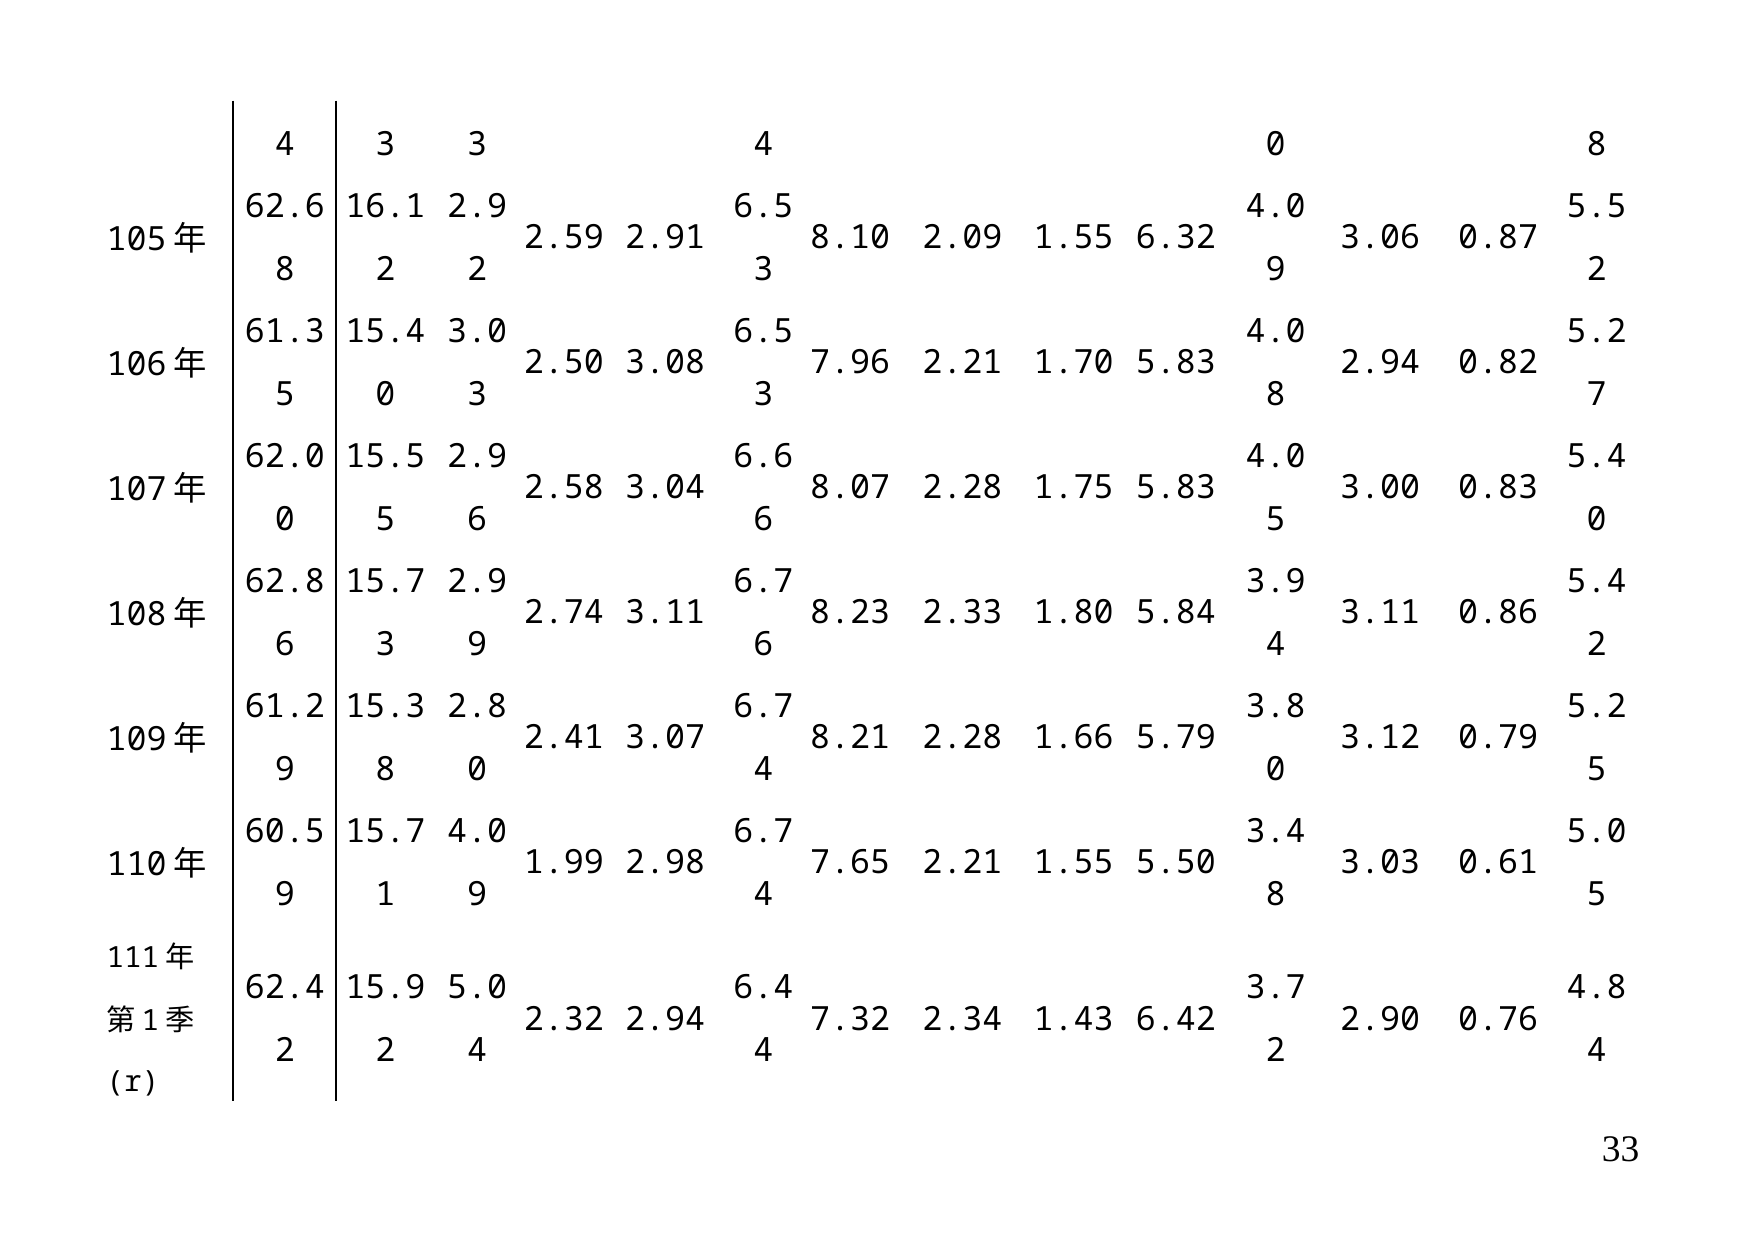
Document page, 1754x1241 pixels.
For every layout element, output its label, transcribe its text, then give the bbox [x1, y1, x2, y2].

table_cell 8.23 [805, 538, 895, 663]
table_cell 15.40 [337, 288, 435, 413]
table_cell 2.09 [895, 163, 1029, 288]
table_cell 2.21 [895, 288, 1029, 413]
table_cell 105年 [104, 163, 232, 288]
table_cell 107年 [104, 413, 232, 538]
table_cell 3.94 [1233, 538, 1317, 663]
table_cell 5.84 [1118, 538, 1233, 663]
table_cell 6.74 [721, 788, 805, 913]
table_cell 1.55 [1029, 163, 1118, 288]
table_cell [1029, 101, 1118, 163]
table_cell 2.98 [608, 788, 721, 913]
table_cell 15.92 [337, 913, 435, 1101]
table_cell 3 [435, 101, 519, 163]
table_cell 6.42 [1118, 913, 1233, 1101]
table_cell 5.52 [1554, 163, 1639, 288]
table_cell 2.34 [895, 913, 1029, 1101]
table_cell 3.12 [1318, 663, 1442, 788]
table_cell 8 [1554, 101, 1639, 163]
table_cell 2.90 [1318, 913, 1442, 1101]
table_cell 3.03 [435, 288, 519, 413]
table_cell 0.76 [1442, 913, 1554, 1101]
table_cell 7.65 [805, 788, 895, 913]
table_cell 62.68 [234, 163, 335, 288]
table_cell 15.71 [337, 788, 435, 913]
table_cell 15.73 [337, 538, 435, 663]
table_cell 60.59 [234, 788, 335, 913]
table_cell 2.50 [519, 288, 608, 413]
table_cell 5.42 [1554, 538, 1639, 663]
table_cell 2.58 [519, 413, 608, 538]
table_cell 16.12 [337, 163, 435, 288]
table_cell 6.53 [721, 288, 805, 413]
table_cell 5.40 [1554, 413, 1639, 538]
table_cell [519, 101, 608, 163]
table_cell [1442, 101, 1554, 163]
table_cell 109年 [104, 663, 232, 788]
table_cell 3.00 [1318, 413, 1442, 538]
table_cell 3.08 [608, 288, 721, 413]
table_cell 6.32 [1118, 163, 1233, 288]
table_cell 3.03 [1318, 788, 1442, 913]
table_cell 15.55 [337, 413, 435, 538]
table_cell 2.99 [435, 538, 519, 663]
table_cell 111年 第1季(r) [104, 913, 232, 1101]
table_cell 0.82 [1442, 288, 1554, 413]
table_cell 1.43 [1029, 913, 1118, 1101]
table_cell 1.99 [519, 788, 608, 913]
table_cell 2.92 [435, 163, 519, 288]
table_cell 6.74 [721, 663, 805, 788]
table_cell 0.83 [1442, 413, 1554, 538]
table_cell 106年 [104, 288, 232, 413]
table_cell [608, 101, 721, 163]
table_cell 108年 [104, 538, 232, 663]
table_cell 2.74 [519, 538, 608, 663]
table_cell 3.80 [1233, 663, 1317, 788]
table_cell 0.79 [1442, 663, 1554, 788]
table_cell 61.29 [234, 663, 335, 788]
table_cell 5.25 [1554, 663, 1639, 788]
table_cell 8.07 [805, 413, 895, 538]
table_cell 5.05 [1554, 788, 1639, 913]
table_cell 61.35 [234, 288, 335, 413]
table_cell 62.00 [234, 413, 335, 538]
table_cell 3.72 [1233, 913, 1317, 1101]
table_cell [1118, 101, 1233, 163]
table_cell [895, 101, 1029, 163]
table_cell 5.79 [1118, 663, 1233, 788]
table_cell 2.28 [895, 663, 1029, 788]
table_cell 1.75 [1029, 413, 1118, 538]
table_cell 6.44 [721, 913, 805, 1101]
table_cell 6.66 [721, 413, 805, 538]
table_cell [1318, 101, 1442, 163]
table_cell 4.09 [1233, 163, 1317, 288]
table_cell 4 [721, 101, 805, 163]
table_cell 6.53 [721, 163, 805, 288]
table_cell [805, 101, 895, 163]
table_cell 2.94 [608, 913, 721, 1101]
table_cell 8.21 [805, 663, 895, 788]
table_cell 3.04 [608, 413, 721, 538]
table_cell 3.06 [1318, 163, 1442, 288]
table_cell 0.86 [1442, 538, 1554, 663]
table_cell 62.42 [234, 913, 335, 1101]
table_cell 7.32 [805, 913, 895, 1101]
table_cell 1.80 [1029, 538, 1118, 663]
table_cell 2.96 [435, 413, 519, 538]
table_cell 0 [1233, 101, 1317, 163]
table_cell 2.32 [519, 913, 608, 1101]
table_cell 2.41 [519, 663, 608, 788]
table_cell 1.70 [1029, 288, 1118, 413]
table_cell 4.09 [435, 788, 519, 913]
table_cell 7.96 [805, 288, 895, 413]
table_cell 5.27 [1554, 288, 1639, 413]
table_cell 6.76 [721, 538, 805, 663]
table_cell 62.86 [234, 538, 335, 663]
table_cell 2.28 [895, 413, 1029, 538]
table_cell 15.38 [337, 663, 435, 788]
table_cell [104, 101, 232, 163]
table_cell 3 [337, 101, 435, 163]
table_cell 110年 [104, 788, 232, 913]
table_cell 3.11 [1318, 538, 1442, 663]
table_cell 0.87 [1442, 163, 1554, 288]
table_cell 2.21 [895, 788, 1029, 913]
table_cell 2.33 [895, 538, 1029, 663]
table_cell 5.83 [1118, 288, 1233, 413]
table_cell 8.10 [805, 163, 895, 288]
table_cell 5.04 [435, 913, 519, 1101]
table_cell 2.80 [435, 663, 519, 788]
table_cell 1.55 [1029, 788, 1118, 913]
table_cell 5.83 [1118, 413, 1233, 538]
table_cell 3.07 [608, 663, 721, 788]
table_cell 3.48 [1233, 788, 1317, 913]
table_cell 0.61 [1442, 788, 1554, 913]
table_cell 3.11 [608, 538, 721, 663]
table_cell 4.05 [1233, 413, 1317, 538]
table_cell 2.91 [608, 163, 721, 288]
table_cell 4.08 [1233, 288, 1317, 413]
table_cell 5.50 [1118, 788, 1233, 913]
table_cell 4.84 [1554, 913, 1639, 1101]
table_cell 1.66 [1029, 663, 1118, 788]
table_cell 4 [234, 101, 335, 163]
table_cell 2.59 [519, 163, 608, 288]
table_cell 2.94 [1318, 288, 1442, 413]
